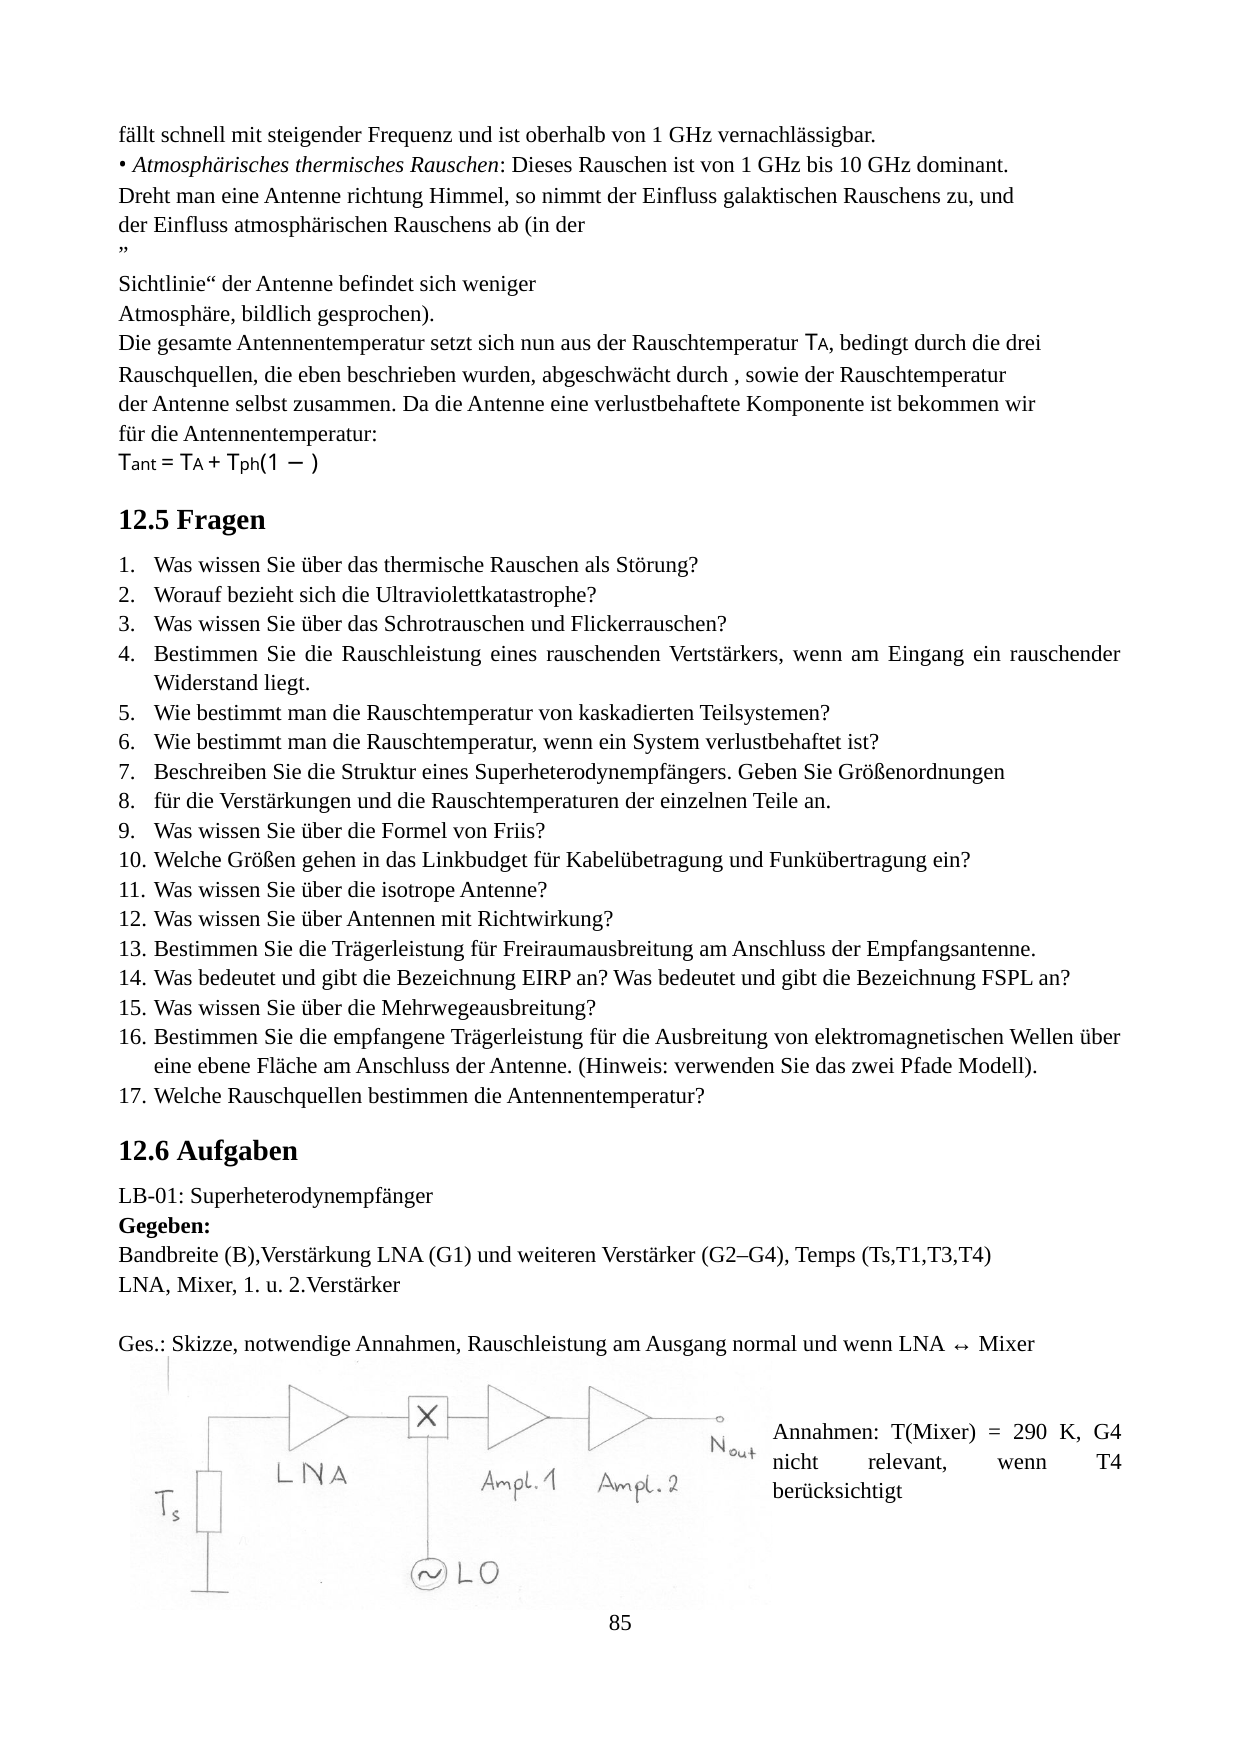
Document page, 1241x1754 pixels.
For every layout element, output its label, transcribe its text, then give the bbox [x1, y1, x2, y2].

text Die gesamte Antennentemperatur setzt sich nun aus der Rauschtemperatur TA, bedingt durch die drei [118, 326, 1122, 357]
subtitle Aufgaben [118, 1133, 1122, 1167]
text • Atmosphärisches thermisches Rauschen: Dieses Rauschen ist von 1 GHz bis 10 GHz dominant. [118, 148, 1122, 179]
text Ges.: Skizze, notwendige Annahmen, Rauschleistung am Ausgang normal und wenn LNA ↔ Mixer [118, 1327, 1122, 1356]
list Bestimmen Sie die Rauschleistung eines rauschenden Vertstärkers, wenn am Eingang ein rauschender Widerstand liegt. [118, 637, 1122, 696]
list Was wissen Sie über Antennen mit Richtwirkung? [118, 902, 1122, 931]
list Was wissen Sie über die Formel von Friis? [118, 813, 1122, 843]
list Bestimmen Sie die empfangene Trägerleistung für die Ausbreitung von elektromagnetischen Wellen über eine ebene Fläche am Anschluss der Antenne. (Hinweis: verwenden Sie das zwei Pfade Modell). [118, 1020, 1122, 1079]
text für die Antennentemperatur: [118, 416, 1122, 446]
picture [130, 1356, 773, 1610]
list für die Verstärkungen und die Rauschtemperaturen der einzelnen Teile an. [118, 784, 1122, 813]
text LB-01: Superheterodynempfänger [118, 1179, 1122, 1209]
list Welche Größen gehen in das Linkbudget für Kabelübetragung und Funkübertragung ein? [118, 843, 1122, 872]
list Worauf bezieht sich die Ultraviolettkatastrophe? [118, 578, 1122, 607]
text Annahmen: T(Mixer) = 290 K, G4 nicht relevant, wenn T4 berücksichtigt [773, 1415, 1122, 1504]
text Dreht man eine Antenne richtung Himmel, so nimmt der Einfluss galaktischen Rauschens zu, und [118, 179, 1122, 208]
text Tant = TA + Tph(1 − ) [118, 446, 1122, 477]
list Welche Rauschquellen bestimmen die Antennentemperatur? [118, 1079, 1122, 1108]
text Rauschquellen, die eben beschrieben wurden, abgeschwächt durch , sowie der Rauschtemperatur [118, 357, 1122, 387]
list Was bedeutet und gibt die Bezeichnung EIRP an? Was bedeutet und gibt die Bezeichnung FSPL an? [118, 961, 1122, 990]
list Was wissen Sie über das thermische Rauschen als Störung? [118, 548, 1122, 578]
subtitle Fragen [118, 502, 1122, 536]
list Beschreiben Sie die Struktur eines Superheterodynempfängers. Geben Sie Größenordnungen [118, 754, 1122, 784]
text der Antenne selbst zusammen. Da die Antenne eine verlustbehaftete Komponente ist bekommen wir [118, 387, 1122, 416]
list Wie bestimmt man die Rauschtemperatur, wenn ein System verlustbehaftet ist? [118, 725, 1122, 754]
text fällt schnell mit steigender Frequenz und ist oberhalb von 1 GHz vernachlässigbar. [118, 118, 1122, 148]
text der Einfluss atmosphärischen Rauschens ab (in der [118, 208, 1122, 238]
list Was wissen Sie über das Schrotrauschen und Flickerrauschen? [118, 607, 1122, 637]
text Atmosphäre, bildlich gesprochen). [118, 297, 1122, 326]
text ” [118, 238, 1122, 267]
text Bandbreite (B),Verstärkung LNA (G1) und weiteren Verstärker (G2–G4), Temps (Ts,T1,T3,T4) [118, 1238, 1122, 1268]
text Sichtlinie“ der Antenne befindet sich weniger [118, 267, 1122, 297]
list Bestimmen Sie die Trägerleistung für Freiraumausbreitung am Anschluss der Empfangsantenne. [118, 931, 1122, 961]
list Was wissen Sie über die isotrope Antenne? [118, 872, 1122, 902]
list Wie bestimmt man die Rauschtemperatur von kaskadierten Teilsystemen? [118, 696, 1122, 725]
text LNA, Mixer, 1. u. 2.Verstärker [118, 1268, 1122, 1297]
list Was wissen Sie über die Mehrwegeausbreitung? [118, 990, 1122, 1020]
text Gegeben: [118, 1209, 1122, 1238]
